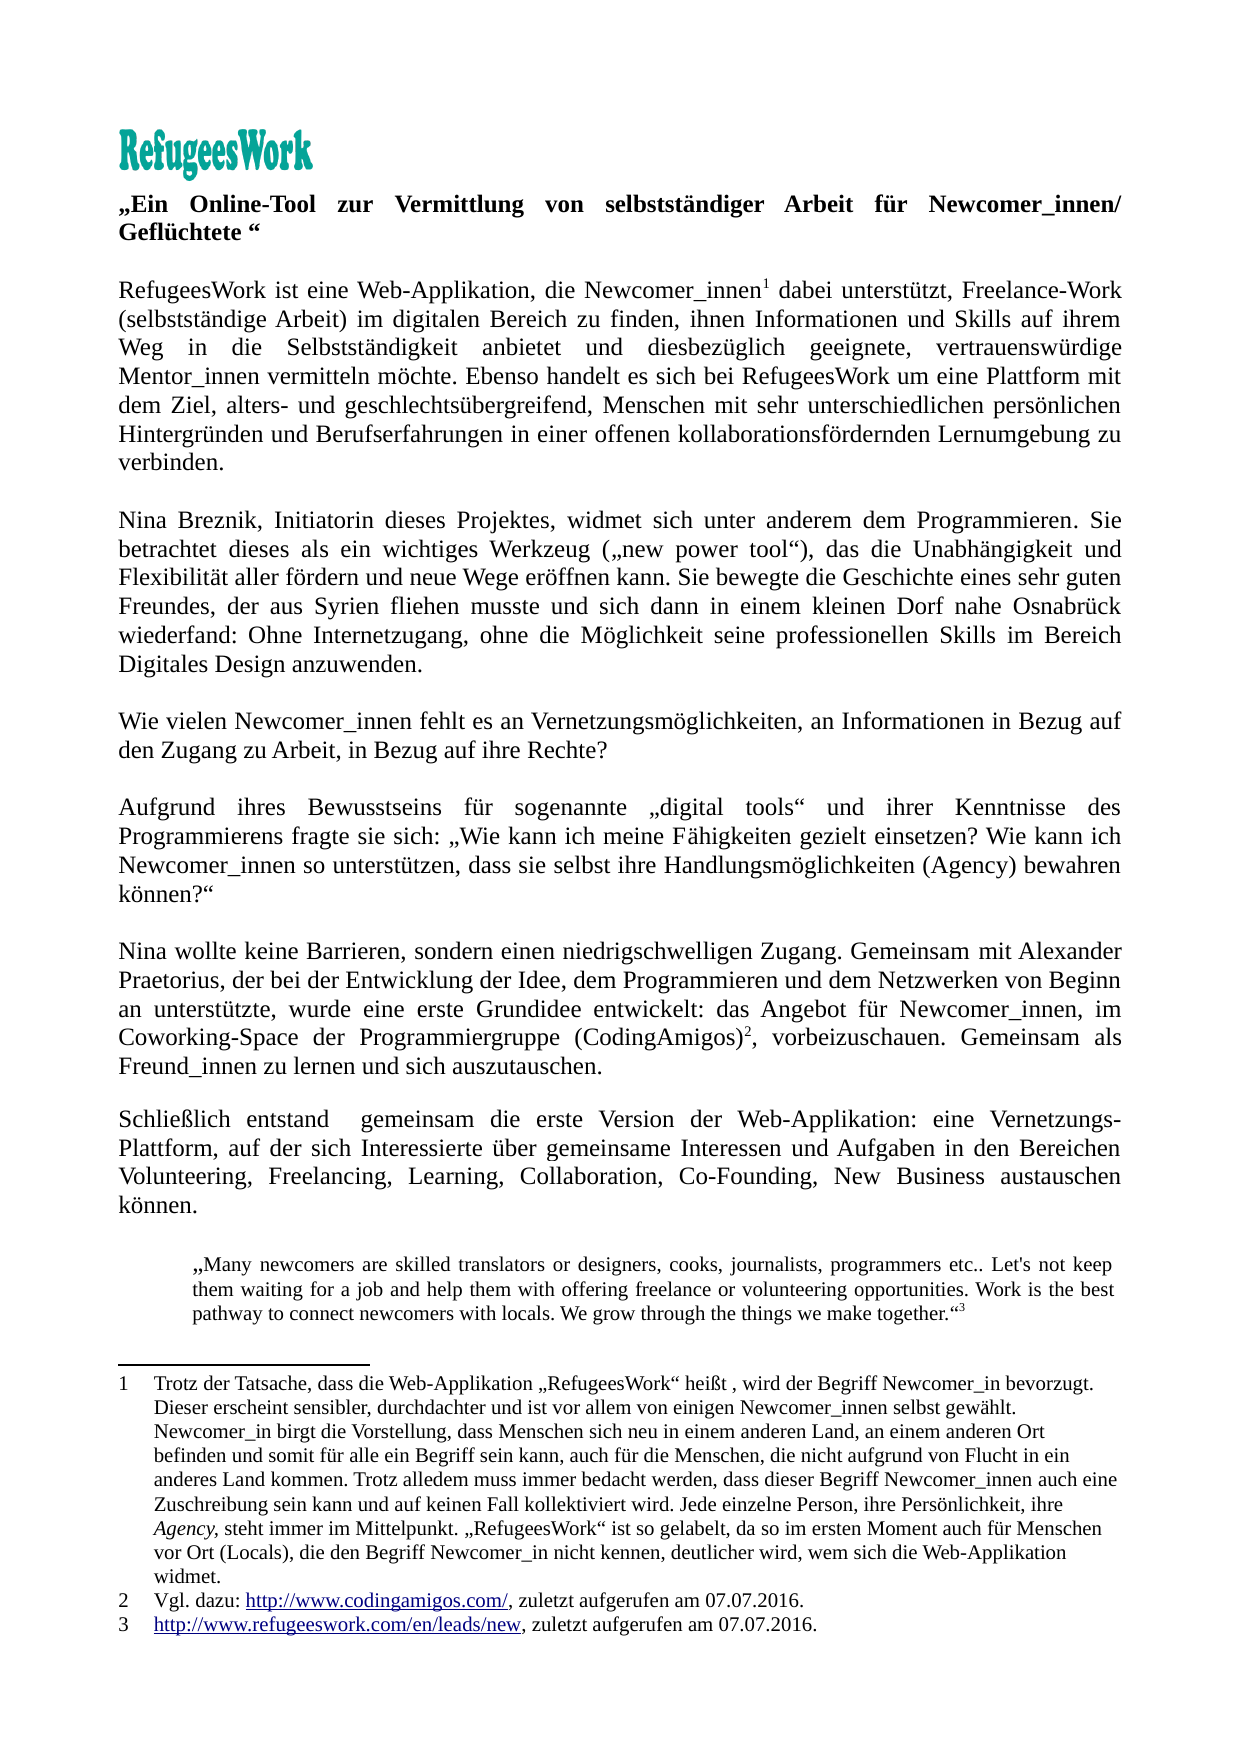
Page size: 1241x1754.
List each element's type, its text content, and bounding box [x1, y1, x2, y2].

text Nina Breznik, Initiatorin dieses Projektes, widmet sich unter anderem dem Programmieren. Sie betrachtet dieses als ein wichtiges Werkzeug („new power tool“), das die Unabhängigkeit und Flexibilität aller fördern und neue Wege eröffnen kann. Sie bewegte die Geschichte eines sehr guten Freundes, der aus Syrien fliehen musste und sich dann in einem kleinen Dorf nahe Osnabrück wiederfand: Ohne Internetzugang, ohne die Möglichkeit seine professionellen Skills im Bereich Digitales Design anzuwenden. [118, 505, 1122, 677]
text Trotz der Tatsache, dass die Web-Applikation „RefugeesWork“ heißt , wird der Begriff Newcomer_in bevorzugt. Dieser erscheint sensibler, durchdachter und ist vor allem von einigen Newcomer_innen selbst gewählt. Newcomer_in birgt die Vorstellung, dass Menschen sich neu in einem anderen Land, an einem anderen Ort befinden und somit für alle ein Begriff sein kann, auch für die Menschen, die nicht aufgrund von Flucht in ein anderes Land kommen. Trotz alledem muss immer bedacht werden, dass dieser Begriff Newcomer_innen auch eine Zuschreibung sein kann und auf keinen Fall kollektiviert wird. Jede einzelne Person, ihre Persönlichkeit, ihre Agency, steht immer im Mittelpunkt. „RefugeesWork“ ist so gelabelt, da so im ersten Moment auch für Menschen vor Ort (Locals), die den Begriff Newcomer_in nicht kennen, deutlicher wird, wem sich die Web-Applikation widmet. [118, 1371, 1122, 1588]
text „Ein Online-Tool zur Vermittlung von selbstständiger Arbeit für Newcomer_innen/ Geflüchtete “ [118, 189, 1122, 246]
text Wie vielen Newcomer_innen fehlt es an Vernetzungsmöglichkeiten, an Informationen in Bezug auf den Zugang zu Arbeit, in Bezug auf ihre Rechte? [118, 706, 1122, 764]
picture [118, 118, 314, 189]
text Nina wollte keine Barrieren, sondern einen niedrigschwelligen Zugang. Gemeinsam mit Alexander Praetorius, der bei der Entwicklung der Idee, dem Programmieren und dem Netzwerken von Beginn an unterstützte, wurde eine erste Grundidee entwickelt: das Angebot für Newcomer_innen, im Coworking-Space der Programmiergruppe (CodingAmigos), vorbeizuschauen. Gemeinsam als Freund_innen zu lernen und sich auszutauschen. [118, 936, 1122, 1080]
text Vgl. dazu: http://www.codingamigos.com/, zuletzt aufgerufen am 07.07.2016. [118, 1588, 1122, 1612]
text „Many newcomers are skilled translators or designers, cooks, journalists, programmers etc.. Let's not keep them waiting for a job and help them with offering freelance or volunteering opportunities. Work is the best pathway to connect newcomers with locals. We grow through the things we make together.“ [118, 1248, 1122, 1324]
text Schließlich entstand gemeinsam die erste Version der Web-Applikation: eine Vernetzungs-Plattform, auf der sich Interessierte über gemeinsame Interessen und Aufgaben in den Bereichen Volunteering, Freelancing, Learning, Collaboration, Co-Founding, New Business austauschen können. [118, 1104, 1122, 1219]
text RefugeesWork ist eine Web-Applikation, die Newcomer_innen dabei unterstützt, Freelance-Work (selbstständige Arbeit) im digitalen Bereich zu finden, ihnen Informationen und Skills auf ihrem Weg in die Selbstständigkeit anbietet und diesbezüglich geeignete, vertrauenswürdige Mentor_innen vermitteln möchte. Ebenso handelt es sich bei RefugeesWork um eine Plattform mit dem Ziel, alters- und geschlechtsübergreifend, Menschen mit sehr unterschiedlichen persönlichen Hintergründen und Berufserfahrungen in einer offenen kollaborationsfördernden Lernumgebung zu verbinden. [118, 275, 1122, 476]
text Aufgrund ihres Bewusstseins für sogenannte „digital tools“ und ihrer Kenntnisse des Programmierens fragte sie sich: „Wie kann ich meine Fähigkeiten gezielt einsetzen? Wie kann ich Newcomer_innen so unterstützen, dass sie selbst ihre Handlungsmöglichkeiten (Agency) bewahren können?“ [118, 792, 1122, 907]
text http://www.refugeeswork.com/en/leads/new, zuletzt aufgerufen am 07.07.2016. [118, 1612, 1122, 1636]
